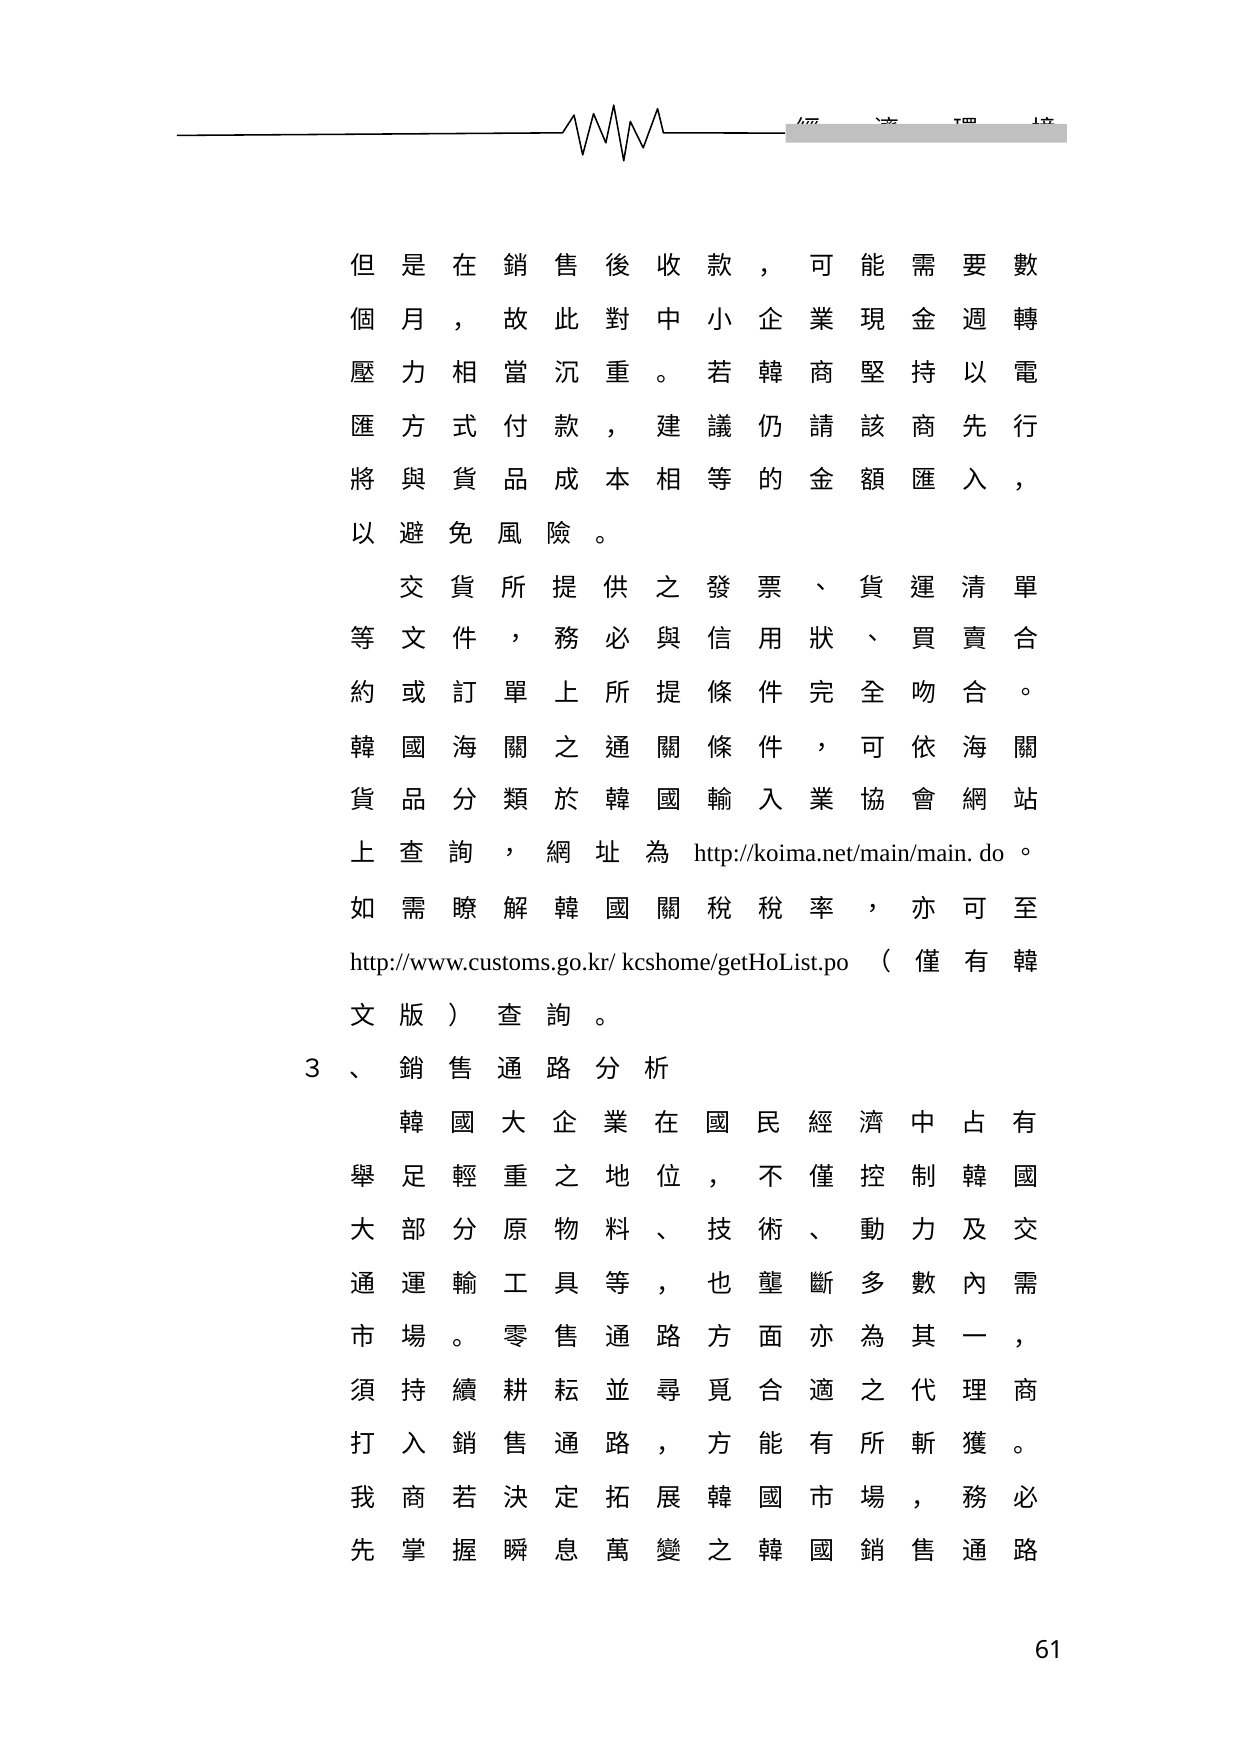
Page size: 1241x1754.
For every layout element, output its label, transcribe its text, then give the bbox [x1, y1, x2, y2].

text 韓國大企業在國民經濟中占有舉足輕重之地位，不僅控制韓國大部分原物料、技術、動力及交通運輸工具等，也壟斷多數內需市場。零售通路方面亦為其一，須持續耕耘並尋覓合適之代理商打入銷售通路，方能有所斬獲。我商若決定拓展韓國市場，務必先掌握瞬息萬變之韓國銷售通路 [325, 1094, 1063, 1576]
text ３、銷售通路分析 [276, 1040, 1063, 1094]
text 交貨所提供之發票、貨運清單等文件，務必與信用狀、買賣合約或訂單上所提條件完全吻合。韓國海關之通關條件，可依海關貨品分類於韓國輸入業協會網站上查詢，網址為http://koima.net/main/main. do。如需瞭解韓國關稅稅率，亦可至http://www.customs.go.kr/ kcshome/getHoList.po（僅有韓文版）查詢。 [325, 558, 1063, 1040]
text 但是在銷售後收款，可能需要數個月，故此對中小企業現金週轉壓力相當沉重。若韓商堅持以電匯方式付款，建議仍請該商先行將與貨品成本相等的金額匯入，以避免風險。 [325, 237, 1063, 558]
